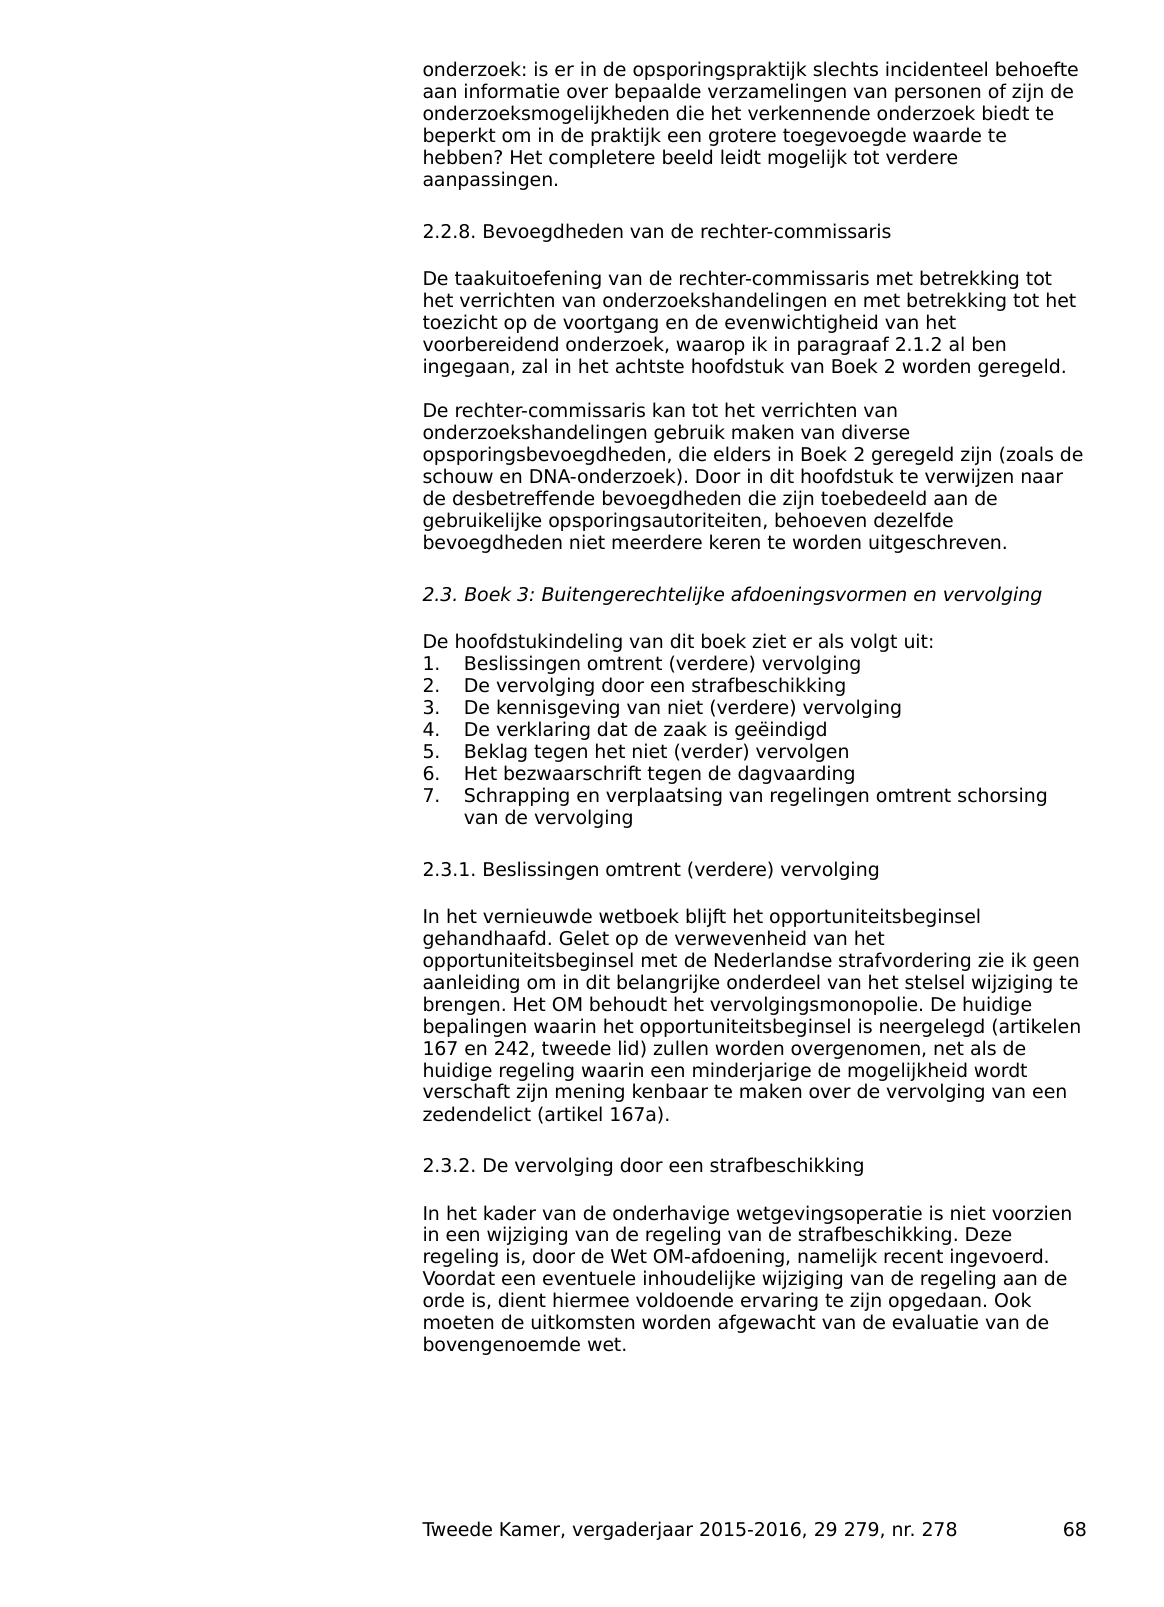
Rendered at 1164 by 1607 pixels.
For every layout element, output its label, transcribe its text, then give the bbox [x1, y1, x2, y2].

text In het kader van de onderhavige wetgevingsoperatie is niet voorzien in een wijziging van de regeling van de strafbeschikking. Deze regeling is, door de Wet OM-afdoening, namelijk recent ingevoerd. Voordat een eventuele inhoudelijke wijziging van de regeling aan de orde is, dient hiermee voldoende ervaring te zijn opgedaan. Ook moeten de uitkomsten worden afgewacht van de evaluatie van de bovengenoemde wet. [422, 1202, 1087, 1356]
text In het vernieuwde wetboek blijft het opportuniteitsbeginsel gehandhaafd. Gelet op de verwevenheid van het opportuniteitsbeginsel met de Nederlandse strafvordering zie ik geen aanleiding om in dit belangrijke onderdeel van het stelsel wijziging te brengen. Het OM behoudt het vervolgingsmonopolie. De huidige bepalingen waarin het opportuniteitsbeginsel is neergelegd (artikelen 167 en 242, tweede lid) zullen worden overgenomen, net als de huidige regeling waarin een minderjarige de mogelijkheid wordt verschaft zijn mening kenbaar te maken over de vervolging van een zedendelict (artikel 167a). [422, 906, 1087, 1125]
text 6. Het bezwaarschrift tegen de dagvaarding [422, 763, 1087, 785]
text onderzoek: is er in de opsporingspraktijk slechts incidenteel behoefte aan informatie over bepaalde verzamelingen van personen of zijn de onderzoeksmogelijkheden die het verkennende onderzoek biedt te beperkt om in de praktijk een grotere toegevoegde waarde te hebben? Het completere beeld leidt mogelijk tot verdere aanpassingen. [422, 59, 1087, 191]
text De hoofdstukindeling van dit boek ziet er als volgt uit: [422, 631, 1087, 653]
subtitle 2.3. Boek 3: Buitengerechtelijke afdoeningsvormen en vervolging [422, 584, 1087, 606]
text 5. Beklag tegen het niet (verder) vervolgen [422, 741, 1087, 763]
text 2. De vervolging door een strafbeschikking [422, 675, 1087, 697]
text De taakuitoefening van de rechter-commissaris met betrekking tot het verrichten van onderzoekshandelingen en met betrekking tot het toezicht op de voortgang en de evenwichtigheid van het voorbereidend onderzoek, waarop ik in paragraaf 2.1.2 al ben ingegaan, zal in het achtste hoofdstuk van Boek 2 worden geregeld. [422, 268, 1087, 378]
text 7. Schrapping en verplaatsing van regelingen omtrent schorsing van de vervolging [422, 785, 1087, 829]
subtitle 2.2.8. Bevoegdheden van de rechter-commissaris [422, 221, 1087, 243]
text 3. De kennisgeving van niet (verdere) vervolging [422, 697, 1087, 719]
text De rechter-commissaris kan tot het verrichten van onderzoekshandelingen gebruik maken van diverse opsporingsbevoegdheden, die elders in Boek 2 geregeld zijn (zoals de schouw en DNA-onderzoek). Door in dit hoofdstuk te verwijzen naar de desbetreffende bevoegdheden die zijn toebedeeld aan de gebruikelijke opsporingsautoriteiten, behoeven dezelfde bevoegdheden niet meerdere keren te worden uitgeschreven. [422, 400, 1087, 554]
subtitle 2.3.1. Beslissingen omtrent (verdere) vervolging [422, 859, 1087, 881]
subtitle 2.3.2. De vervolging door een strafbeschikking [422, 1155, 1087, 1177]
text 1. Beslissingen omtrent (verdere) vervolging [422, 653, 1087, 675]
text 4. De verklaring dat de zaak is geëindigd [422, 719, 1087, 741]
